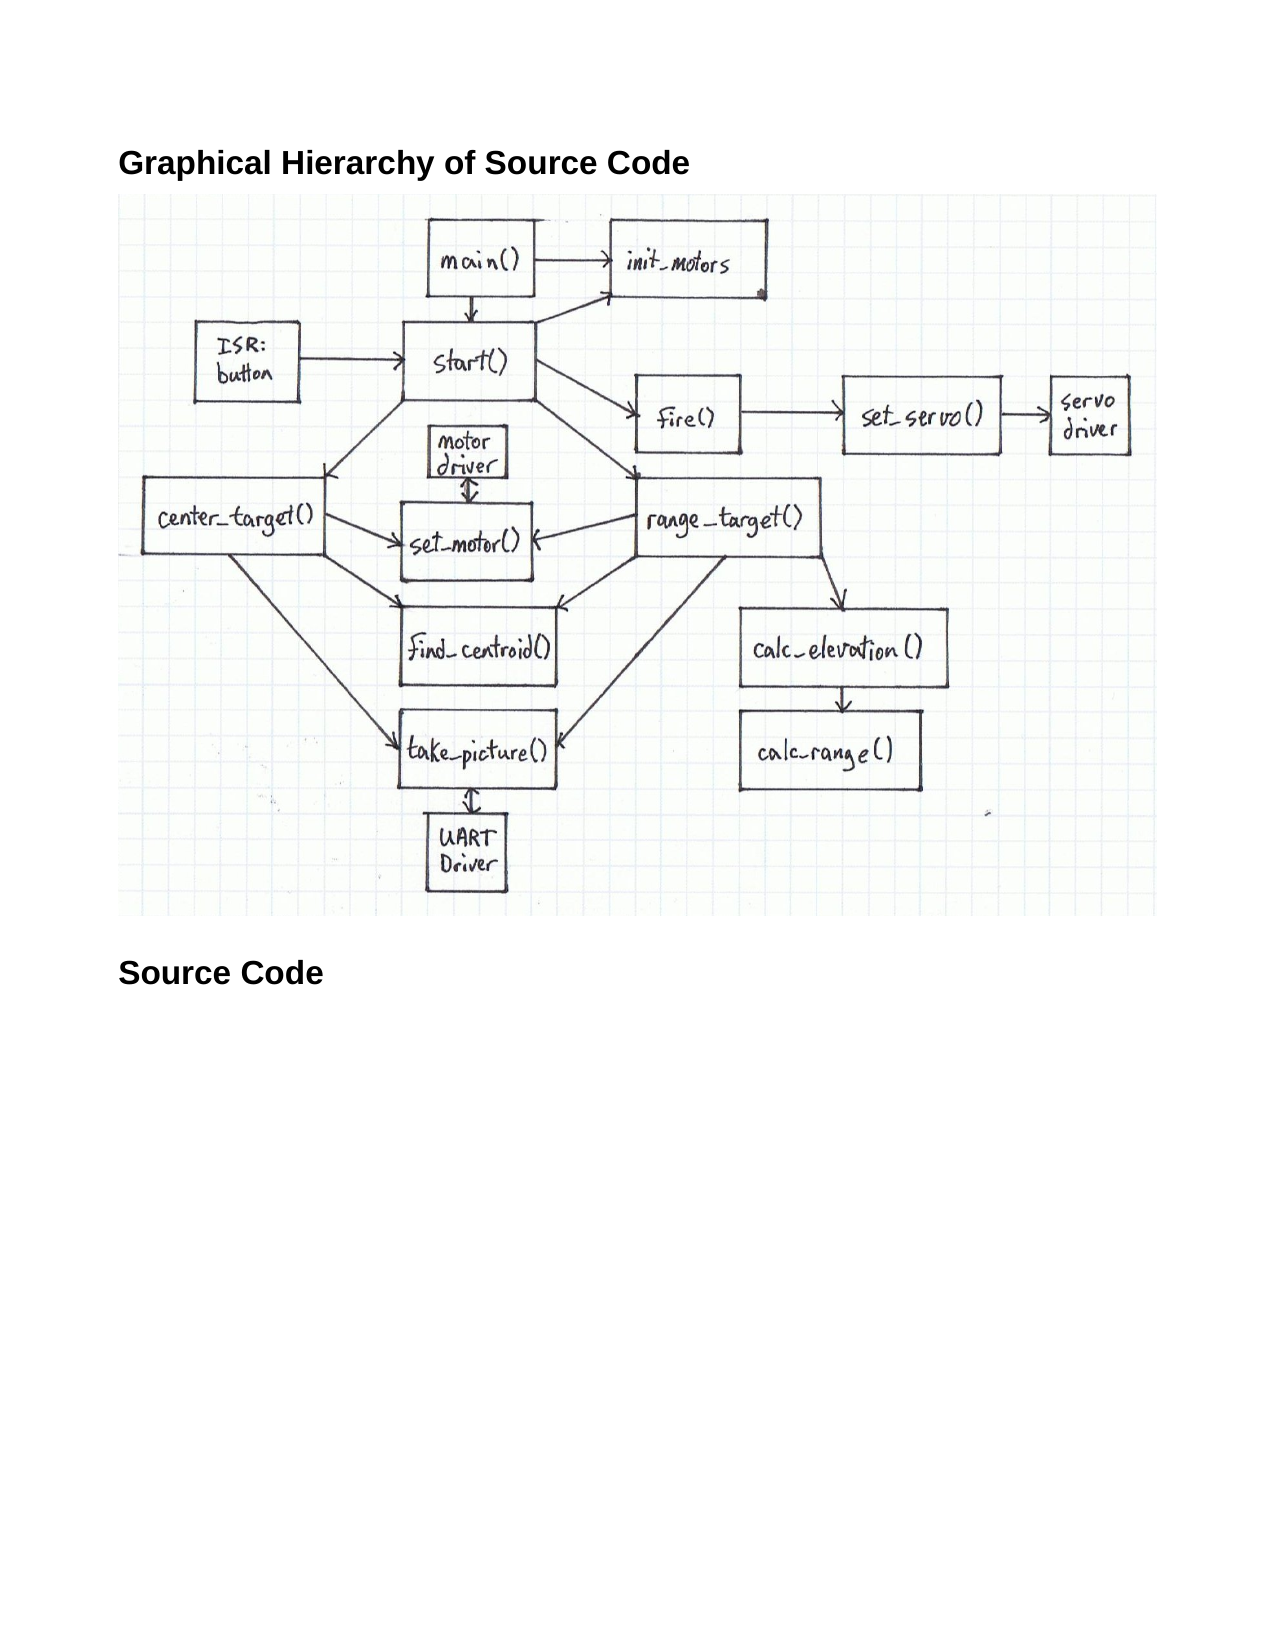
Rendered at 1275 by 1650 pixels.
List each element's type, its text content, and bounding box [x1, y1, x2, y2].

subtitle Graphical Hierarchy of Source Code [118, 143, 1157, 182]
picture [118, 194, 1157, 916]
subtitle Source Code [118, 953, 1157, 992]
